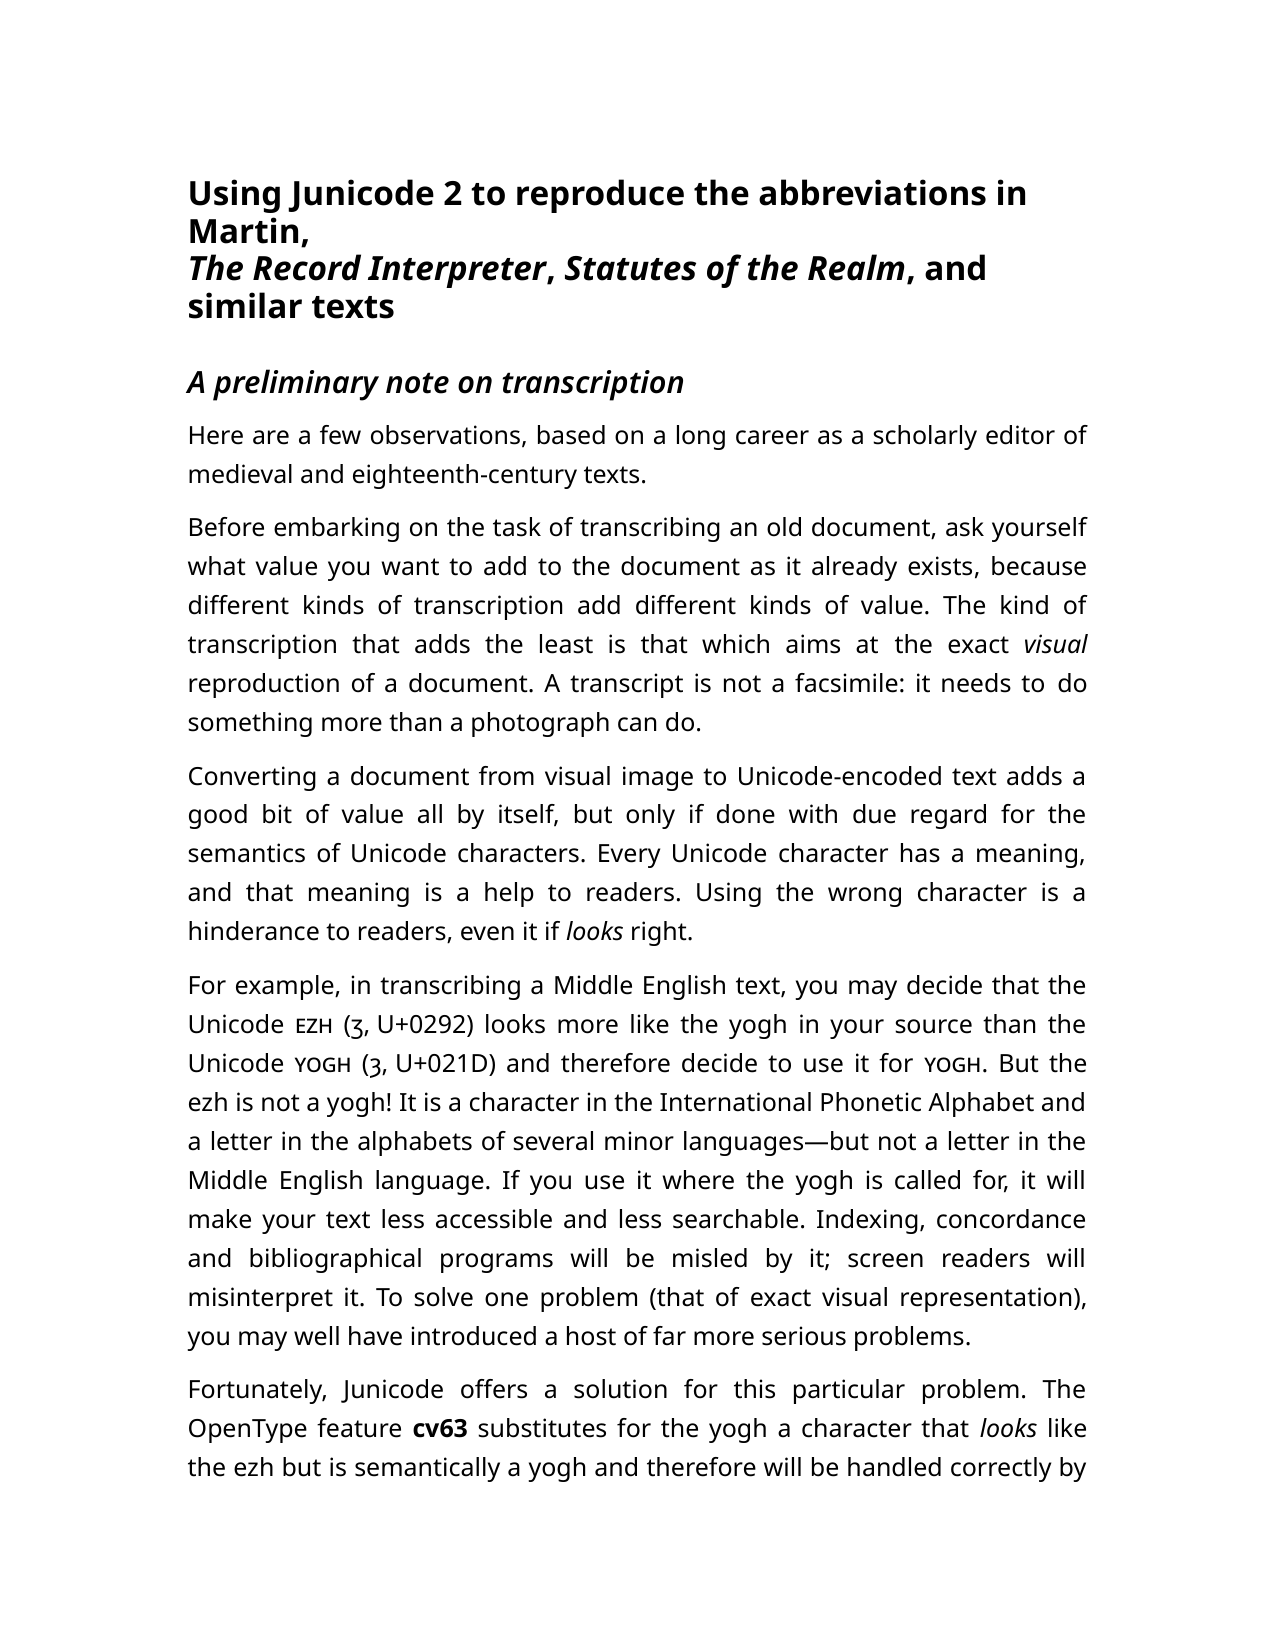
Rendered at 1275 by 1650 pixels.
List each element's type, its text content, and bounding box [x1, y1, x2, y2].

text For example, in transcribing a Middle English text, you may decide that the Unicode ezh (ʒ, U+0292) looks more like the yogh in your source than the Unicode yogh (ȝ, U+021D) and therefore decide to use it for yogh. But the ezh is not a yogh! It is a character in the International Phonetic Alphabet and a letter in the alphabets of several minor languages—but not a letter in the Middle English language. If you use it where the yogh is called for, it will make your text less accessible and less searchable. Indexing, concordance and bibliographical programs will be misled by it; screen readers will misinterpret it. To solve one problem (that of exact visual representation), you may well have introduced a host of far more serious problems. [187, 963, 1087, 1353]
text Here are a few observations, based on a long career as a scholarly editor of medieval and eighteenth-century texts. [187, 413, 1087, 491]
text Converting a document from visual image to Unicode-encoded text adds a good bit of value all by itself, but only if done with due regard for the semantics of Unicode characters. Every Unicode character has a meaning, and that meaning is a help to readers. Using the wrong character is a hinderance to readers, even it if looks right. [187, 754, 1087, 948]
subtitle Using Junicode 2 to reproduce the abbreviations in Martin, The Record Interpreter, Statutes of the Realm, and similar texts [187, 176, 1087, 326]
subtitle A preliminary note on transcription [187, 367, 1087, 400]
text Before embarking on the task of transcribing an old document, ask yourself what value you want to add to the document as it already exists, because different kinds of transcription add different kinds of value. The kind of transcription that adds the least is that which aims at the exact visual reproduction of a document. A transcript is not a facsimile: it needs to do something more than a photograph can do. [187, 505, 1087, 739]
text Fortunately, Junicode offers a solution for this particular problem. The OpenType feature cv63 substitutes for the yogh a character that looks like the ezh but is semantically a yogh and therefore will be handled correctly by [187, 1367, 1087, 1484]
